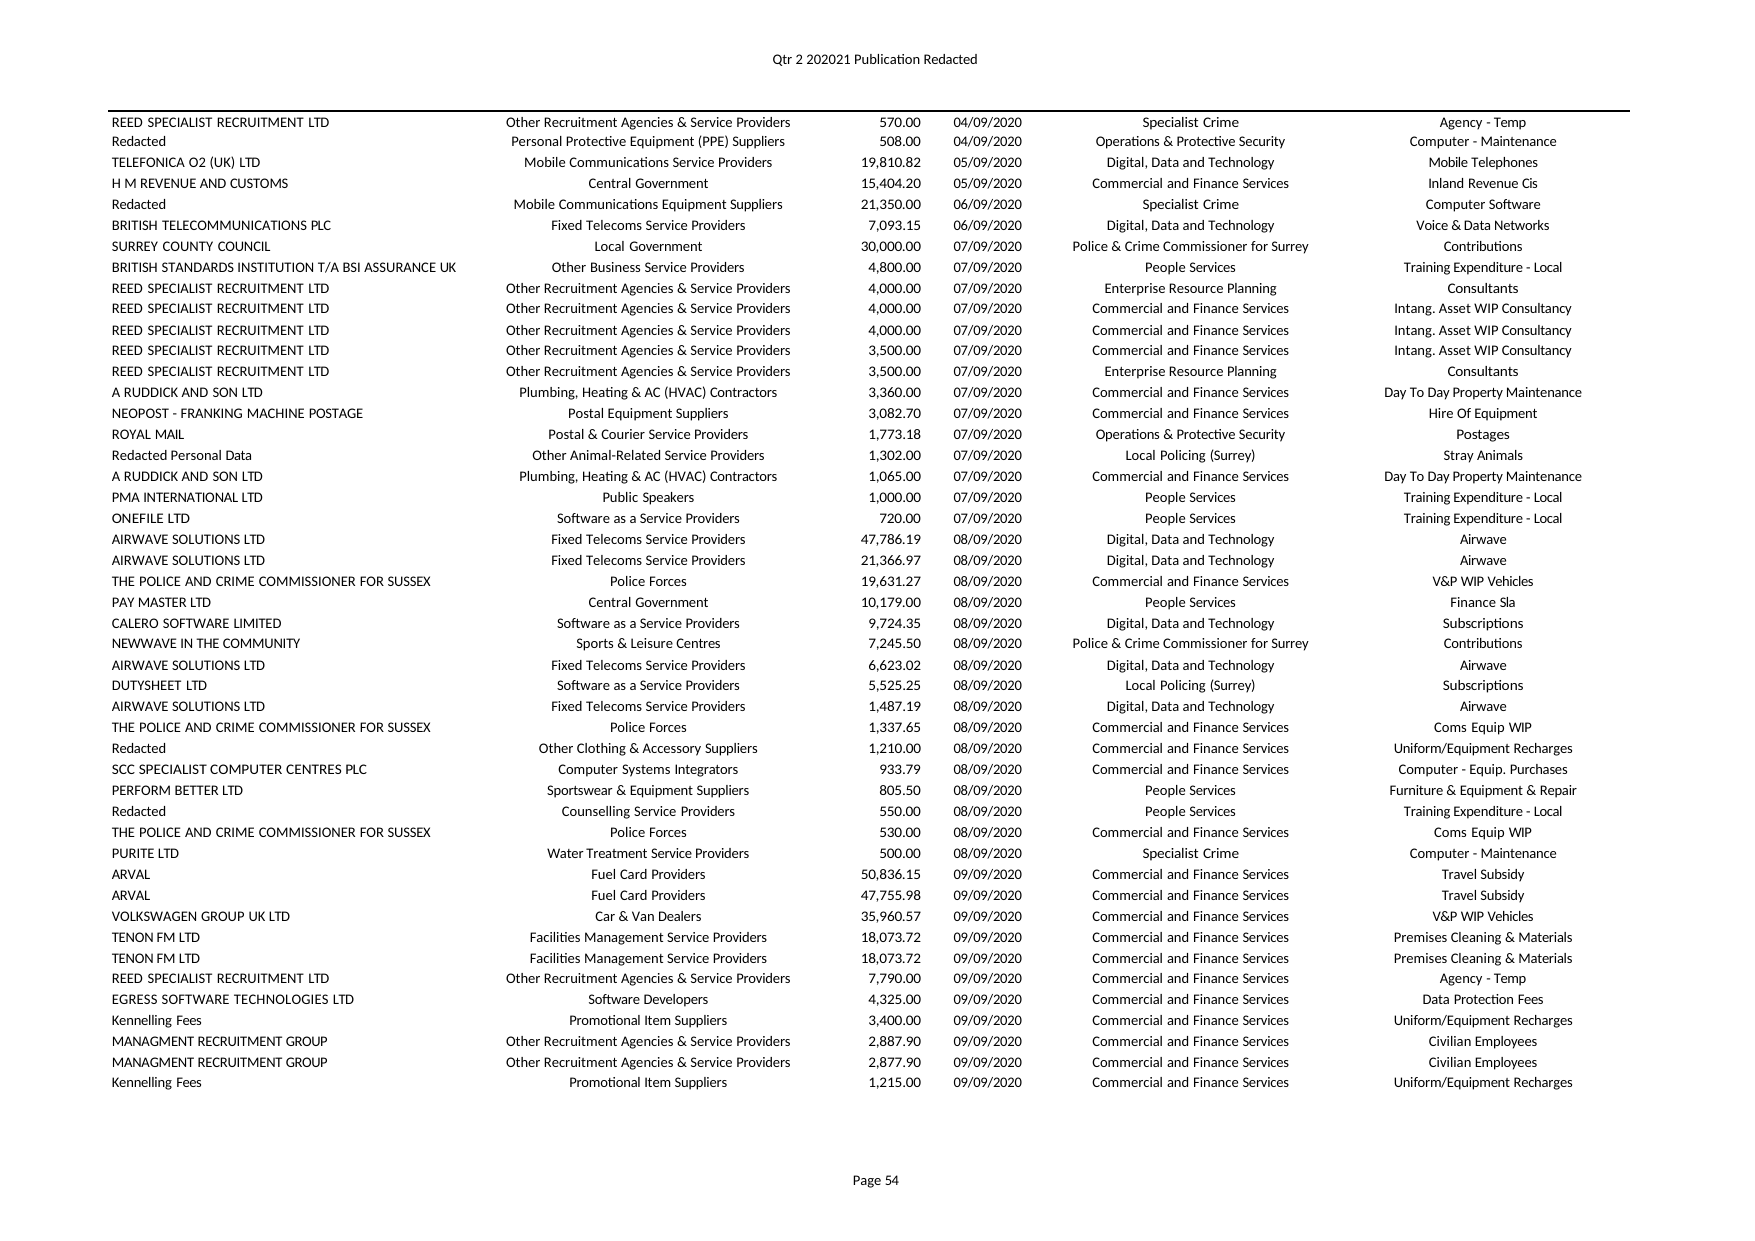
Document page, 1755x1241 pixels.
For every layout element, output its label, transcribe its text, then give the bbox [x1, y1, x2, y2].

table_cell Water Treatment Service Providers [465, 843, 829, 864]
table_cell 08/09/2020 [928, 822, 1044, 843]
table_cell V&P WIP Vehicles [1337, 906, 1629, 927]
table_cell MANAGMENT RECRUITMENT GROUP [108, 1031, 465, 1052]
table_cell 21,350.00 [829, 194, 927, 215]
table_cell Contributions [1337, 634, 1629, 654]
table_cell Personal Protective Equipment (PPE) Suppliers [465, 131, 829, 152]
table_cell 08/09/2020 [928, 675, 1044, 696]
table_cell Agency - Temp [1337, 112, 1629, 131]
table_cell Local Policing (Surrey) [1045, 445, 1337, 466]
table_cell Software Developers [465, 990, 829, 1010]
table_cell Airwave [1337, 696, 1629, 717]
table_cell REED SPECIALIST RECRUITMENT LTD [108, 361, 465, 382]
table_cell Premises Cleaning & Materials [1337, 948, 1629, 968]
table_cell 1,065.00 [829, 466, 927, 487]
table_cell 1,210.00 [829, 738, 927, 759]
table_cell AIRWAVE SOLUTIONS LTD [108, 696, 465, 717]
table_cell 08/09/2020 [928, 613, 1044, 633]
table_cell Counselling Service Providers [465, 801, 829, 822]
table_cell A RUDDICK AND SON LTD [108, 466, 465, 487]
table_cell Fuel Card Providers [465, 885, 829, 906]
table_cell Redacted [108, 801, 465, 822]
table_cell AIRWAVE SOLUTIONS LTD [108, 550, 465, 571]
table_cell BRITISH TELECOMMUNICATIONS PLC [108, 215, 465, 236]
table_cell Police Forces [465, 822, 829, 843]
table_cell Commercial and Finance Services [1045, 403, 1337, 424]
table_cell Civilian Employees [1337, 1031, 1629, 1052]
table_cell 4,000.00 [829, 278, 927, 298]
table_cell Software as a Service Providers [465, 675, 829, 696]
table_cell 07/09/2020 [928, 424, 1044, 445]
table_cell Inland Revenue Cis [1337, 173, 1629, 194]
table_cell Finance Sla [1337, 592, 1629, 613]
table_cell 08/09/2020 [928, 550, 1044, 571]
table_cell Digital, Data and Technology [1045, 215, 1337, 236]
table_cell REED SPECIALIST RECRUITMENT LTD [108, 320, 465, 340]
table_cell REED SPECIALIST RECRUITMENT LTD [108, 340, 465, 361]
table_cell Fixed Telecoms Service Providers [465, 696, 829, 717]
table_cell Day To Day Property Maintenance [1337, 466, 1629, 487]
table_cell Mobile Communications Equipment Suppliers [465, 194, 829, 215]
table_cell 1,487.19 [829, 696, 927, 717]
table_cell Redacted [108, 131, 465, 152]
table_cell 2,877.90 [829, 1052, 927, 1073]
table_cell ROYAL MAIL [108, 424, 465, 445]
table_cell Fixed Telecoms Service Providers [465, 655, 829, 675]
table_cell Airwave [1337, 529, 1629, 550]
table_cell Digital, Data and Technology [1045, 655, 1337, 675]
table_cell CALERO SOFTWARE LIMITED [108, 613, 465, 633]
table_cell Premises Cleaning & Materials [1337, 927, 1629, 948]
table_cell 530.00 [829, 822, 927, 843]
table_cell Commercial and Finance Services [1045, 969, 1337, 989]
table_cell 07/09/2020 [928, 236, 1044, 257]
table_cell Computer - Maintenance [1337, 843, 1629, 864]
table_cell Day To Day Property Maintenance [1337, 382, 1629, 403]
table_cell TELEFONICA O2 (UK) LTD [108, 152, 465, 173]
table_cell Promotional Item Suppliers [465, 1010, 829, 1031]
table_cell AIRWAVE SOLUTIONS LTD [108, 529, 465, 550]
table_cell NEWWAVE IN THE COMMUNITY [108, 634, 465, 654]
table_cell REED SPECIALIST RECRUITMENT LTD [108, 112, 465, 131]
table_cell 07/09/2020 [928, 508, 1044, 529]
table_cell Furniture & Equipment & Repair [1337, 780, 1629, 801]
table_cell Travel Subsidy [1337, 885, 1629, 906]
table_cell Commercial and Finance Services [1045, 717, 1337, 738]
table_cell Fixed Telecoms Service Providers [465, 529, 829, 550]
table_cell Other Clothing & Accessory Suppliers [465, 738, 829, 759]
table_cell Central Government [465, 592, 829, 613]
table_cell 08/09/2020 [928, 738, 1044, 759]
table_cell Redacted Personal Data [108, 445, 465, 466]
table_cell 07/09/2020 [928, 320, 1044, 340]
table_cell Plumbing, Heating & AC (HVAC) Contractors [465, 382, 829, 403]
table_cell NEOPOST - FRANKING MACHINE POSTAGE [108, 403, 465, 424]
table_cell PERFORM BETTER LTD [108, 780, 465, 801]
table_cell THE POLICE AND CRIME COMMISSIONER FOR SUSSEX [108, 717, 465, 738]
table_cell TENON FM LTD [108, 948, 465, 968]
table_cell Facilities Management Service Providers [465, 948, 829, 968]
table_cell People Services [1045, 780, 1337, 801]
table_cell Commercial and Finance Services [1045, 320, 1337, 340]
table_cell Specialist Crime [1045, 843, 1337, 864]
table_cell Commercial and Finance Services [1045, 822, 1337, 843]
table_cell Commercial and Finance Services [1045, 382, 1337, 403]
table_cell 3,500.00 [829, 361, 927, 382]
table_cell 3,082.70 [829, 403, 927, 424]
table_cell Coms Equip WIP [1337, 717, 1629, 738]
table_cell 6,623.02 [829, 655, 927, 675]
table_cell 5,525.25 [829, 675, 927, 696]
table_cell Other Recruitment Agencies & Service Providers [465, 361, 829, 382]
table_cell Other Recruitment Agencies & Service Providers [465, 320, 829, 340]
table_cell Airwave [1337, 550, 1629, 571]
table_cell Mobile Communications Service Providers [465, 152, 829, 173]
table_cell Stray Animals [1337, 445, 1629, 466]
table_cell 09/09/2020 [928, 990, 1044, 1010]
table_cell Training Expenditure - Local [1337, 801, 1629, 822]
table_cell 09/09/2020 [928, 1031, 1044, 1052]
table_cell 3,360.00 [829, 382, 927, 403]
table_cell People Services [1045, 508, 1337, 529]
table_cell 30,000.00 [829, 236, 927, 257]
table_cell Uniform/Equipment Recharges [1337, 738, 1629, 759]
table_cell Car & Van Dealers [465, 906, 829, 927]
table_cell Commercial and Finance Services [1045, 1073, 1337, 1093]
table_cell 08/09/2020 [928, 592, 1044, 613]
table_cell Computer - Maintenance [1337, 131, 1629, 152]
table_cell MANAGMENT RECRUITMENT GROUP [108, 1052, 465, 1073]
table_cell 18,073.72 [829, 927, 927, 948]
table_cell Commercial and Finance Services [1045, 1010, 1337, 1031]
table_cell Airwave [1337, 655, 1629, 675]
table_cell 08/09/2020 [928, 801, 1044, 822]
table_cell People Services [1045, 487, 1337, 508]
table_cell Digital, Data and Technology [1045, 152, 1337, 173]
table_cell 1,773.18 [829, 424, 927, 445]
table_cell 500.00 [829, 843, 927, 864]
table_cell Fixed Telecoms Service Providers [465, 215, 829, 236]
table_cell 04/09/2020 [928, 112, 1044, 131]
table_cell Travel Subsidy [1337, 864, 1629, 885]
table_cell Intang. Asset WIP Consultancy [1337, 299, 1629, 319]
table_cell Commercial and Finance Services [1045, 466, 1337, 487]
table_cell Enterprise Resource Planning [1045, 361, 1337, 382]
table_cell Software as a Service Providers [465, 613, 829, 633]
table_cell 07/09/2020 [928, 403, 1044, 424]
table_cell Voice & Data Networks [1337, 215, 1629, 236]
table_cell THE POLICE AND CRIME COMMISSIONER FOR SUSSEX [108, 571, 465, 592]
table_cell Promotional Item Suppliers [465, 1073, 829, 1093]
table_cell Other Recruitment Agencies & Service Providers [465, 112, 829, 131]
table_cell Commercial and Finance Services [1045, 1031, 1337, 1052]
table_cell Subscriptions [1337, 613, 1629, 633]
table_cell Facilities Management Service Providers [465, 927, 829, 948]
table_cell Specialist Crime [1045, 194, 1337, 215]
table_cell A RUDDICK AND SON LTD [108, 382, 465, 403]
table_cell Uniform/Equipment Recharges [1337, 1073, 1629, 1093]
table_cell ONEFILE LTD [108, 508, 465, 529]
table_cell 7,790.00 [829, 969, 927, 989]
table_cell PMA INTERNATIONAL LTD [108, 487, 465, 508]
table_cell PAY MASTER LTD [108, 592, 465, 613]
table_cell Redacted [108, 738, 465, 759]
table_cell 07/09/2020 [928, 257, 1044, 278]
table_cell 08/09/2020 [928, 759, 1044, 780]
table_cell 508.00 [829, 131, 927, 152]
table_cell Kennelling Fees [108, 1010, 465, 1031]
table_cell 1,302.00 [829, 445, 927, 466]
table_cell 07/09/2020 [928, 278, 1044, 298]
table_cell SURREY COUNTY COUNCIL [108, 236, 465, 257]
table_cell Other Business Service Providers [465, 257, 829, 278]
table_cell Operations & Protective Security [1045, 424, 1337, 445]
table_cell REED SPECIALIST RECRUITMENT LTD [108, 278, 465, 298]
table_cell 47,755.98 [829, 885, 927, 906]
table_cell 07/09/2020 [928, 466, 1044, 487]
table_cell Other Recruitment Agencies & Service Providers [465, 278, 829, 298]
table_cell Training Expenditure - Local [1337, 487, 1629, 508]
table_cell Police Forces [465, 717, 829, 738]
table_cell Training Expenditure - Local [1337, 257, 1629, 278]
table_cell 4,800.00 [829, 257, 927, 278]
table_cell EGRESS SOFTWARE TECHNOLOGIES LTD [108, 990, 465, 1010]
table_cell 2,887.90 [829, 1031, 927, 1052]
table_cell Commercial and Finance Services [1045, 906, 1337, 927]
table_cell 08/09/2020 [928, 529, 1044, 550]
table_cell 08/09/2020 [928, 655, 1044, 675]
table_cell Digital, Data and Technology [1045, 529, 1337, 550]
table_cell 19,631.27 [829, 571, 927, 592]
table_cell 933.79 [829, 759, 927, 780]
table_cell Mobile Telephones [1337, 152, 1629, 173]
table_cell Commercial and Finance Services [1045, 571, 1337, 592]
table_cell Consultants [1337, 278, 1629, 298]
table_cell Police Forces [465, 571, 829, 592]
table_cell Commercial and Finance Services [1045, 340, 1337, 361]
table_cell Kennelling Fees [108, 1073, 465, 1093]
table_cell 3,500.00 [829, 340, 927, 361]
table_cell 09/09/2020 [928, 969, 1044, 989]
table_cell Operations & Protective Security [1045, 131, 1337, 152]
table_cell 50,836.15 [829, 864, 927, 885]
table_cell Consultants [1337, 361, 1629, 382]
table_cell SCC SPECIALIST COMPUTER CENTRES PLC [108, 759, 465, 780]
table_cell Other Animal-Related Service Providers [465, 445, 829, 466]
table_cell PURITE LTD [108, 843, 465, 864]
table_cell People Services [1045, 801, 1337, 822]
table_cell Subscriptions [1337, 675, 1629, 696]
table_cell Police & Crime Commissioner for Surrey [1045, 236, 1337, 257]
table_cell Contributions [1337, 236, 1629, 257]
table_cell 05/09/2020 [928, 152, 1044, 173]
table_cell 09/09/2020 [928, 948, 1044, 968]
table_cell 570.00 [829, 112, 927, 131]
table_cell Computer Software [1337, 194, 1629, 215]
table_cell V&P WIP Vehicles [1337, 571, 1629, 592]
table_cell Sportswear & Equipment Suppliers [465, 780, 829, 801]
table_cell 09/09/2020 [928, 906, 1044, 927]
table_cell 7,093.15 [829, 215, 927, 236]
table_cell 805.50 [829, 780, 927, 801]
table_cell Commercial and Finance Services [1045, 927, 1337, 948]
table_cell 47,786.19 [829, 529, 927, 550]
table_cell 1,337.65 [829, 717, 927, 738]
table_cell 9,724.35 [829, 613, 927, 633]
table_cell REED SPECIALIST RECRUITMENT LTD [108, 299, 465, 319]
table_cell 550.00 [829, 801, 927, 822]
table_cell 15,404.20 [829, 173, 927, 194]
table_cell Commercial and Finance Services [1045, 759, 1337, 780]
table_cell Training Expenditure - Local [1337, 508, 1629, 529]
table_cell Fuel Card Providers [465, 864, 829, 885]
table_cell ARVAL [108, 885, 465, 906]
table_cell 4,325.00 [829, 990, 927, 1010]
table_cell 3,400.00 [829, 1010, 927, 1031]
table_cell ARVAL [108, 864, 465, 885]
table_cell Local Policing (Surrey) [1045, 675, 1337, 696]
table_cell Other Recruitment Agencies & Service Providers [465, 299, 829, 319]
table_cell 07/09/2020 [928, 340, 1044, 361]
table_cell 08/09/2020 [928, 571, 1044, 592]
table_cell 21,366.97 [829, 550, 927, 571]
table_cell Commercial and Finance Services [1045, 885, 1337, 906]
table_cell Civilian Employees [1337, 1052, 1629, 1073]
table_cell Commercial and Finance Services [1045, 864, 1337, 885]
table_cell Intang. Asset WIP Consultancy [1337, 340, 1629, 361]
table_cell 19,810.82 [829, 152, 927, 173]
table_cell Commercial and Finance Services [1045, 299, 1337, 319]
table_cell Computer - Equip. Purchases [1337, 759, 1629, 780]
table_cell 09/09/2020 [928, 927, 1044, 948]
table_cell Fixed Telecoms Service Providers [465, 550, 829, 571]
table_cell Plumbing, Heating & AC (HVAC) Contractors [465, 466, 829, 487]
table_cell Commercial and Finance Services [1045, 173, 1337, 194]
table_cell 7,245.50 [829, 634, 927, 654]
table_cell AIRWAVE SOLUTIONS LTD [108, 655, 465, 675]
table_cell Other Recruitment Agencies & Service Providers [465, 1052, 829, 1073]
table_cell Computer Systems Integrators [465, 759, 829, 780]
table_cell 09/09/2020 [928, 885, 1044, 906]
table_cell Postages [1337, 424, 1629, 445]
table_cell H M REVENUE AND CUSTOMS [108, 173, 465, 194]
table_cell 09/09/2020 [928, 864, 1044, 885]
table_cell People Services [1045, 257, 1337, 278]
table_cell Postal Equipment Suppliers [465, 403, 829, 424]
table_cell 18,073.72 [829, 948, 927, 968]
table_cell Redacted [108, 194, 465, 215]
table_cell Other Recruitment Agencies & Service Providers [465, 340, 829, 361]
table_cell Commercial and Finance Services [1045, 948, 1337, 968]
table_cell 07/09/2020 [928, 382, 1044, 403]
table_cell Commercial and Finance Services [1045, 1052, 1337, 1073]
table_cell 08/09/2020 [928, 634, 1044, 654]
table_cell Digital, Data and Technology [1045, 613, 1337, 633]
table_cell 08/09/2020 [928, 717, 1044, 738]
table_cell 720.00 [829, 508, 927, 529]
table_cell Postal & Courier Service Providers [465, 424, 829, 445]
table_cell Other Recruitment Agencies & Service Providers [465, 969, 829, 989]
table_cell Commercial and Finance Services [1045, 738, 1337, 759]
table_cell 4,000.00 [829, 320, 927, 340]
table_cell Public Speakers [465, 487, 829, 508]
table_cell Specialist Crime [1045, 112, 1337, 131]
table_cell 4,000.00 [829, 299, 927, 319]
table_cell Police & Crime Commissioner for Surrey [1045, 634, 1337, 654]
table_cell 09/09/2020 [928, 1073, 1044, 1093]
table_cell 1,000.00 [829, 487, 927, 508]
table_cell 08/09/2020 [928, 696, 1044, 717]
table_cell Hire Of Equipment [1337, 403, 1629, 424]
table_cell TENON FM LTD [108, 927, 465, 948]
table_cell Software as a Service Providers [465, 508, 829, 529]
table_cell REED SPECIALIST RECRUITMENT LTD [108, 969, 465, 989]
table_cell Local Government [465, 236, 829, 257]
table_cell 07/09/2020 [928, 487, 1044, 508]
table_cell 09/09/2020 [928, 1010, 1044, 1031]
table_cell 08/09/2020 [928, 843, 1044, 864]
table_cell VOLKSWAGEN GROUP UK LTD [108, 906, 465, 927]
table_cell BRITISH STANDARDS INSTITUTION T/A BSI ASSURANCE UK [108, 257, 465, 278]
table_cell 1,215.00 [829, 1073, 927, 1093]
table_cell Other Recruitment Agencies & Service Providers [465, 1031, 829, 1052]
table_cell 05/09/2020 [928, 173, 1044, 194]
table_cell Agency - Temp [1337, 969, 1629, 989]
table_cell 35,960.57 [829, 906, 927, 927]
table_cell 06/09/2020 [928, 215, 1044, 236]
table_cell THE POLICE AND CRIME COMMISSIONER FOR SUSSEX [108, 822, 465, 843]
table_cell Digital, Data and Technology [1045, 550, 1337, 571]
table_cell 08/09/2020 [928, 780, 1044, 801]
table_cell Coms Equip WIP [1337, 822, 1629, 843]
table_cell 09/09/2020 [928, 1052, 1044, 1073]
table_cell Uniform/Equipment Recharges [1337, 1010, 1629, 1031]
table_cell 07/09/2020 [928, 299, 1044, 319]
table_cell 10,179.00 [829, 592, 927, 613]
table_cell Enterprise Resource Planning [1045, 278, 1337, 298]
table_cell Sports & Leisure Centres [465, 634, 829, 654]
table_cell Commercial and Finance Services [1045, 990, 1337, 1010]
table_cell Data Protection Fees [1337, 990, 1629, 1010]
table_cell Intang. Asset WIP Consultancy [1337, 320, 1629, 340]
table_cell 06/09/2020 [928, 194, 1044, 215]
table_cell DUTYSHEET LTD [108, 675, 465, 696]
table_cell 07/09/2020 [928, 361, 1044, 382]
table_cell Central Government [465, 173, 829, 194]
table_cell People Services [1045, 592, 1337, 613]
table_cell 04/09/2020 [928, 131, 1044, 152]
table_cell Digital, Data and Technology [1045, 696, 1337, 717]
table_cell 07/09/2020 [928, 445, 1044, 466]
